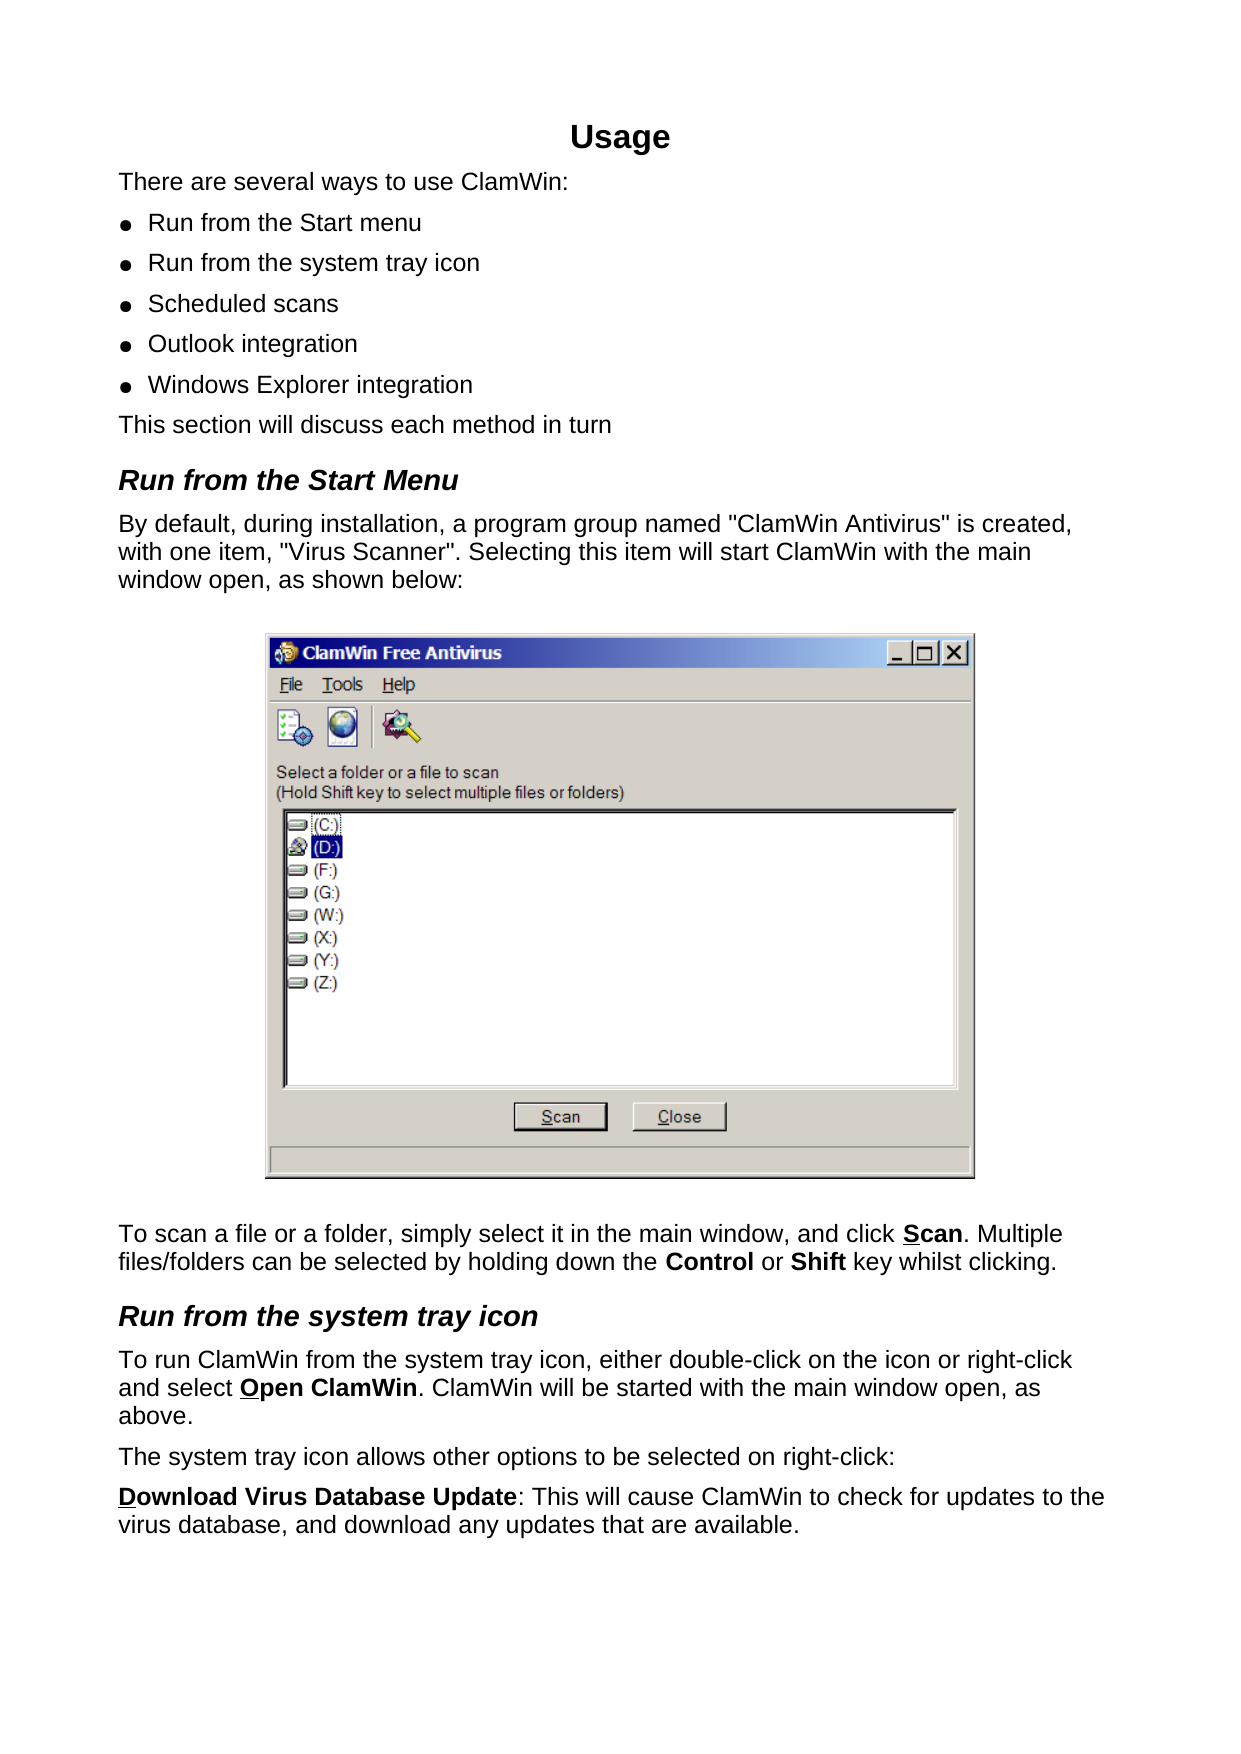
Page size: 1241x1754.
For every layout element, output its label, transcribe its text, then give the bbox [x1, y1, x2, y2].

picture [265, 633, 976, 1179]
text By default, during installation, a program group named "ClamWin Antivirus" is created, with one item, "Virus Scanner". Selecting this item will start ClamWin with the main window open, as shown below: [118, 509, 1122, 593]
list Outlook integration [118, 330, 1122, 358]
list Scheduled scans [118, 289, 1122, 317]
subtitle Run from the system tray icon [118, 1300, 1122, 1333]
text There are several ways to use ClamWin: [118, 168, 1122, 196]
text This section will discuss each method in turn [118, 411, 1122, 439]
text Download Virus Database Update: This will cause ClamWin to check for updates to the virus database, and download any updates that are available. [118, 1483, 1122, 1539]
list Windows Explorer integration [118, 371, 1122, 398]
text The system tray icon allows other options to be selected on right-click: [118, 1442, 1122, 1470]
list Run from the Start menu [118, 208, 1122, 236]
subtitle Usage [118, 118, 1122, 155]
subtitle Run from the Start Menu [118, 464, 1122, 497]
list Run from the system tray icon [118, 249, 1122, 277]
text To run ClamWin from the system tray icon, either double-click on the icon or right-click and select Open ClamWin. ClamWin will be started with the main window open, as above. [118, 1346, 1122, 1430]
text To scan a file or a folder, simply select it in the main window, and click Scan. Multiple files/folders can be selected by holding down the Control or Shift key whilst clicking. [118, 1219, 1122, 1275]
